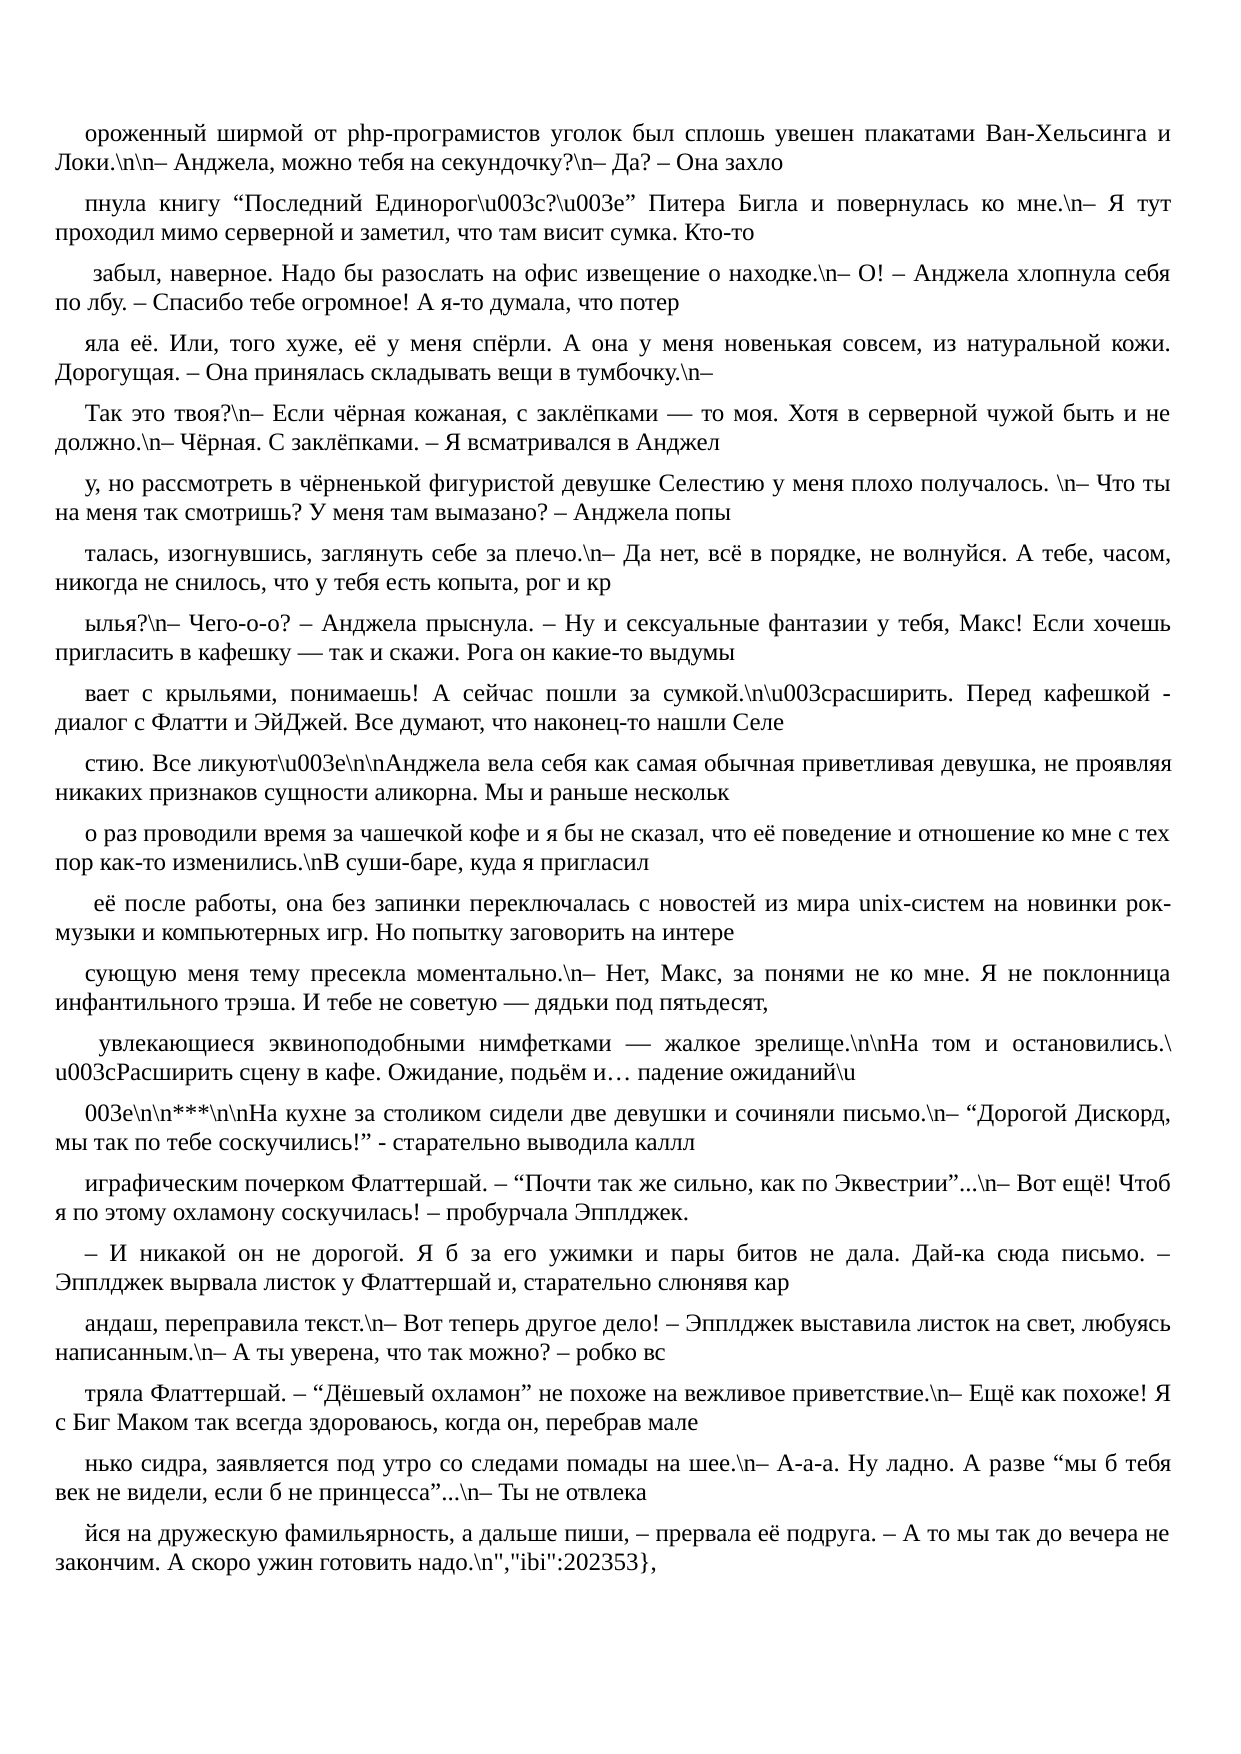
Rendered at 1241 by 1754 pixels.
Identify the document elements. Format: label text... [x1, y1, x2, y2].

text пнула книгу “Последний Единорог\u003c?\u003e” Питера Бигла и повернулась ко мне.\n– Я тут проходил мимо серверной и заметил, что там висит сумка. Кто-то [55, 188, 1172, 246]
text забыл, наверное. Надо бы разослать на офис извещение о находке.\n– О! – Анджела хлопнула себя по лбу. – Спасибо тебе огромное! А я-то думала, что потер [55, 258, 1172, 316]
text увлекающиеся эквиноподобными нимфетками — жалкое зрелище.\n\nНа том и остановились.\u003cРасширить сцену в кафе. Ожидание, подьём и… падение ожиданий\u [55, 1028, 1172, 1086]
text – И никакой он не дорогой. Я б за его ужимки и пары битов не дала. Дай-ка сюда письмо. – Эпплджек вырвала листок у Флаттершай и, старательно слюнявя кар [55, 1238, 1172, 1296]
text ороженный ширмой от php-програмистов уголок был сплошь увешен плакатами Ван-Хельсинга и Локи.\n\n– Анджела, можно тебя на секундочку?\n– Да? – Она захло [55, 118, 1172, 176]
text тряла Флаттершай. – “Дёшевый охламон” не похоже на вежливое приветствие.\n– Ещё как похоже! Я с Биг Маком так всегда здороваюсь, когда он, перебрав мале [55, 1378, 1172, 1436]
text стию. Все ликуют\u003e\n\nАнджела вела себя как самая обычная приветливая девушка, не проявляя никаких признаков сущности аликорна. Мы и раньше нескольк [55, 748, 1172, 806]
text о раз проводили время за чашечкой кофе и я бы не сказал, что её поведение и отношение ко мне с тех пор как-то изменились.\nВ суши-баре, куда я пригласил [55, 818, 1172, 876]
text яла её. Или, того хуже, её у меня спёрли. А она у меня новенькая совсем, из натуральной кожи. Дорогущая. – Она принялась складывать вещи в тумбочку.\n– [55, 328, 1172, 386]
text играфическим почерком Флаттершай. – “Почти так же сильно, как по Эквестрии”...\n– Вот ещё! Чтоб я по этому охламону соскучилась! – пробурчала Эпплджек. [55, 1168, 1172, 1226]
text сующую меня тему пресекла моментально.\n– Нет, Макс, за понями не ко мне. Я не поклонница инфантильного трэша. И тебе не советую — дядьки под пятьдесят, [55, 958, 1172, 1016]
text у, но рассмотреть в чёрненькой фигуристой девушке Селестию у меня плохо получалось. \n– Что ты на меня так смотришь? У меня там вымазано? – Анджела попы [55, 468, 1172, 526]
text ылья?\n– Чего-о-о? – Анджела прыснула. – Ну и сексуальные фантазии у тебя, Макс! Если хочешь пригласить в кафешку — так и скажи. Рога он какие-то выдумы [55, 608, 1172, 666]
text талась, изогнувшись, заглянуть себе за плечо.\n– Да нет, всё в порядке, не волнуйся. А тебе, часом, никогда не снилось, что у тебя есть копыта, рог и кр [55, 538, 1172, 596]
text 003e\n\n***\n\nНа кухне за столиком сидели две девушки и сочиняли письмо.\n– “Дорогой Дискорд, мы так по тебе соскучились!” - старательно выводила каллл [55, 1098, 1172, 1156]
text вает с крыльями, понимаешь! А сейчас пошли за сумкой.\n\u003cрасширить. Перед кафешкой - диалог с Флатти и ЭйДжей. Все думают, что наконец-то нашли Селе [55, 678, 1172, 736]
text йся на дружескую фамильярность, а дальше пиши, – прервала её подруга. – А то мы так до вечера не закончим. А скоро ужин готовить надо.\n","ibi":202353}, [55, 1518, 1172, 1576]
text её после работы, она без запинки переключалась с новостей из мира unix-систем на новинки рок-музыки и компьютерных игр. Но попытку заговорить на интере [55, 888, 1172, 946]
text андаш, переправила текст.\n– Вот теперь другое дело! – Эпплджек выставила листок на свет, любуясь написанным.\n– А ты уверена, что так можно? – робко вс [55, 1308, 1172, 1366]
text нько сидра, заявляется под утро со следами помады на шее.\n– А-а-а. Ну ладно. А разве “мы б тебя век не видели, если б не принцесса”...\n– Ты не отвлека [55, 1448, 1172, 1506]
text Так это твоя?\n– Если чёрная кожаная, с заклёпками — то моя. Хотя в серверной чужой быть и не должно.\n– Чёрная. С заклёпками. – Я всматривался в Анджел [55, 398, 1172, 456]
